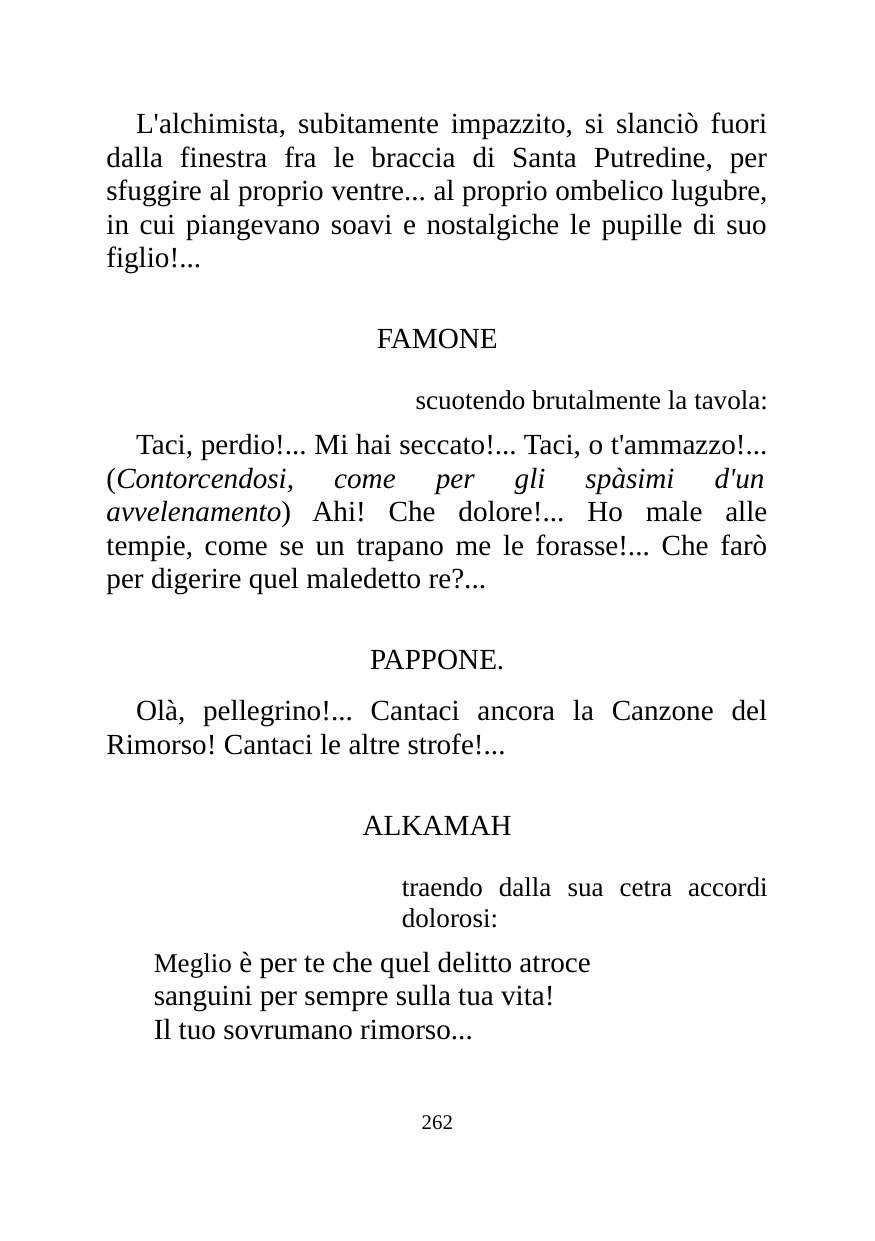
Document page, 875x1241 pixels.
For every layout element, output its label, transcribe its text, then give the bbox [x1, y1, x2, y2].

text Olà, pellegrino!... Cantaci ancora la Canzone del Rimorso! Cantaci le altre strofe!... [106, 693, 768, 761]
text Meglio è per te che quel delitto atroce sanguini per sempre sulla tua vita! Il tuo sovrumano rimorso... [153, 945, 768, 1046]
text PAPPONE. [106, 642, 768, 676]
text traendo dalla sua cetra accordi dolorosi: [402, 871, 768, 933]
text FAMONE [106, 321, 768, 355]
text ALKAMAH [106, 808, 768, 841]
text L'alchimista, subitamente impazzito, si slanciò fuori dalla finestra fra le braccia di Santa Putredine, per sfuggire al proprio ventre... al proprio ombelico lugubre, in cui piangevano soavi e nostalgiche le pupille di suo figlio!... [106, 106, 768, 274]
text Taci, perdio!... Mi hai seccato!... Taci, o t'ammazzo!... (Contorcendosi, come per gli spàsimi d'un avvelenamento) Ahi! Che dolore!... Ho male alle tempie, come se un trapano me le forasse!... Che farò per digerire quel maledetto re?... [106, 427, 768, 595]
text scuotendo brutalmente la tavola: [402, 384, 768, 415]
